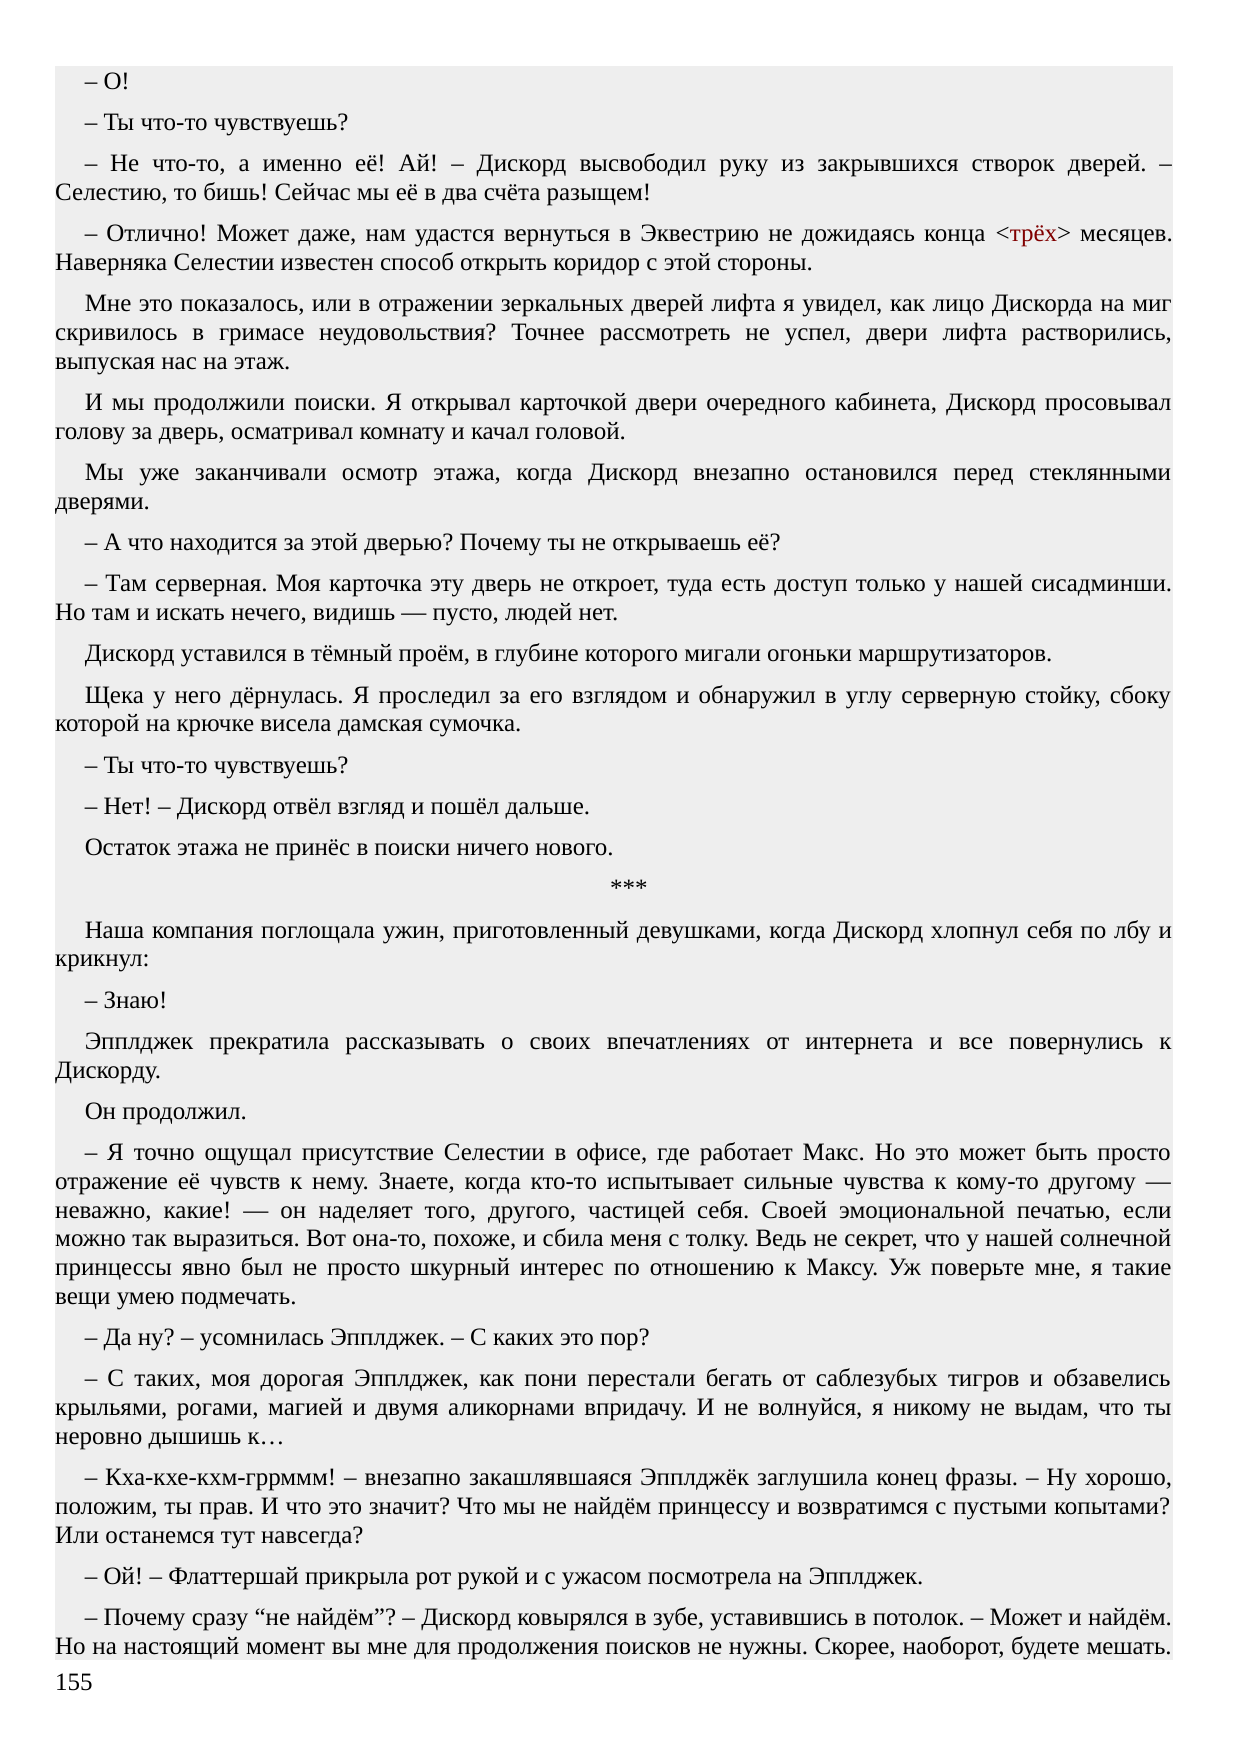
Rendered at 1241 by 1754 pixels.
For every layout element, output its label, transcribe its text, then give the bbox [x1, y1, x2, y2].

text – О! [55, 66, 1173, 95]
text Наша компания поглощала ужин, приготовленный девушками, когда Дискорд хлопнул себя по лбу и крикнул: [55, 915, 1173, 972]
text И мы продолжили поиски. Я открывал карточкой двери очередного кабинета, Дискорд просовывал голову за дверь, осматривал комнату и качал головой. [55, 387, 1173, 445]
text Мне это показалось, или в отражении зеркальных дверей лифта я увидел, как лицо Дискорда на миг скривилось в гримасе неудовольствия? Точнее рассмотреть не успел, двери лифта растворились, выпуская нас на этаж. [55, 288, 1173, 375]
text – С таких, моя дорогая Эпплджек, как пони перестали бегать от саблезубых тигров и обзавелись крыльями, рогами, магией и двумя аликорнами впридачу. И не волнуйся, я никому не выдам, что ты неровно дышишь к… [55, 1363, 1173, 1450]
text – Ты что-то чувствуешь? [55, 107, 1173, 136]
text – Ой! – Флаттершай прикрыла рот рукой и с ужасом посмотрела на Эпплджек. [55, 1561, 1173, 1590]
text *** [55, 873, 1173, 902]
text – Нет! – Дискорд отвёл взгляд и пошёл дальше. [55, 791, 1173, 820]
text – А что находится за этой дверью? Почему ты не открываешь её? [55, 527, 1173, 556]
text – Я точно ощущал присутствие Селестии в офисе, где работает Макс. Но это может быть просто отражение её чувств к нему. Знаете, когда кто-то испытывает сильные чувства к кому-то другому — неважно, какие! — он наделяет того, другого, частицей себя. Своей эмоциональной печатью, если можно так выразиться. Вот она-то, похоже, и сбила меня с толку. Ведь не секрет, что у нашей солнечной принцессы явно был не просто шкурный интерес по отношению к Максу. Уж поверьте мне, я такие вещи умею подмечать. [55, 1137, 1173, 1310]
text – Почему сразу “не найдём”? – Дискорд ковырялся в зубе, уставившись в потолок. – Может и найдём. Но на настоящий момент вы мне для продолжения поисков не нужны. Скорее, наоборот, будете мешать. [55, 1602, 1173, 1660]
text – Знаю! [55, 985, 1173, 1013]
text Эпплджек прекратила рассказывать о своих впечатлениях от интернета и все повернулись к Дискорду. [55, 1026, 1173, 1083]
text – Ты что-то чувствуешь? [55, 750, 1173, 778]
text Мы уже заканчивали осмотр этажа, когда Дискорд внезапно остановился перед стеклянными дверями. [55, 457, 1173, 515]
text – Отлично! Может даже, нам удастся вернуться в Эквестрию не дожидаясь конца <трёх> месяцев. Наверняка Селестии известен способ открыть коридор с этой стороны. [55, 218, 1173, 276]
text Он продолжил. [55, 1096, 1173, 1125]
text – Там серверная. Моя карточка эту дверь не откроет, туда есть доступ только у нашей сисадминши. Но там и искать нечего, видишь — пусто, людей нет. [55, 568, 1173, 626]
text – Да ну? – усомнилась Эпплджек. – С каких это пор? [55, 1322, 1173, 1351]
text Дискорд уставился в тёмный проём, в глубине которого мигали огоньки маршрутизаторов. [55, 638, 1173, 667]
text Щека у него дёрнулась. Я проследил за его взглядом и обнаружил в углу серверную стойку, сбоку которой на крючке висела дамская сумочка. [55, 680, 1173, 737]
text – Не что-то, а именно её! Ай! – Дискорд высвободил руку из закрывшихся створок дверей. – Селестию, то бишь! Сейчас мы её в два счёта разыщем! [55, 148, 1173, 206]
text Остаток этажа не принёс в поиски ничего нового. [55, 832, 1173, 861]
text – Кха-кхе-кхм-гррммм! – внезапно закашлявшаяся Эпплджёк заглушила конец фразы. – Ну хорошо, положим, ты прав. И что это значит? Что мы не найдём принцессу и возвратимся с пустыми копытами? Или останемся тут навсегда? [55, 1462, 1173, 1548]
